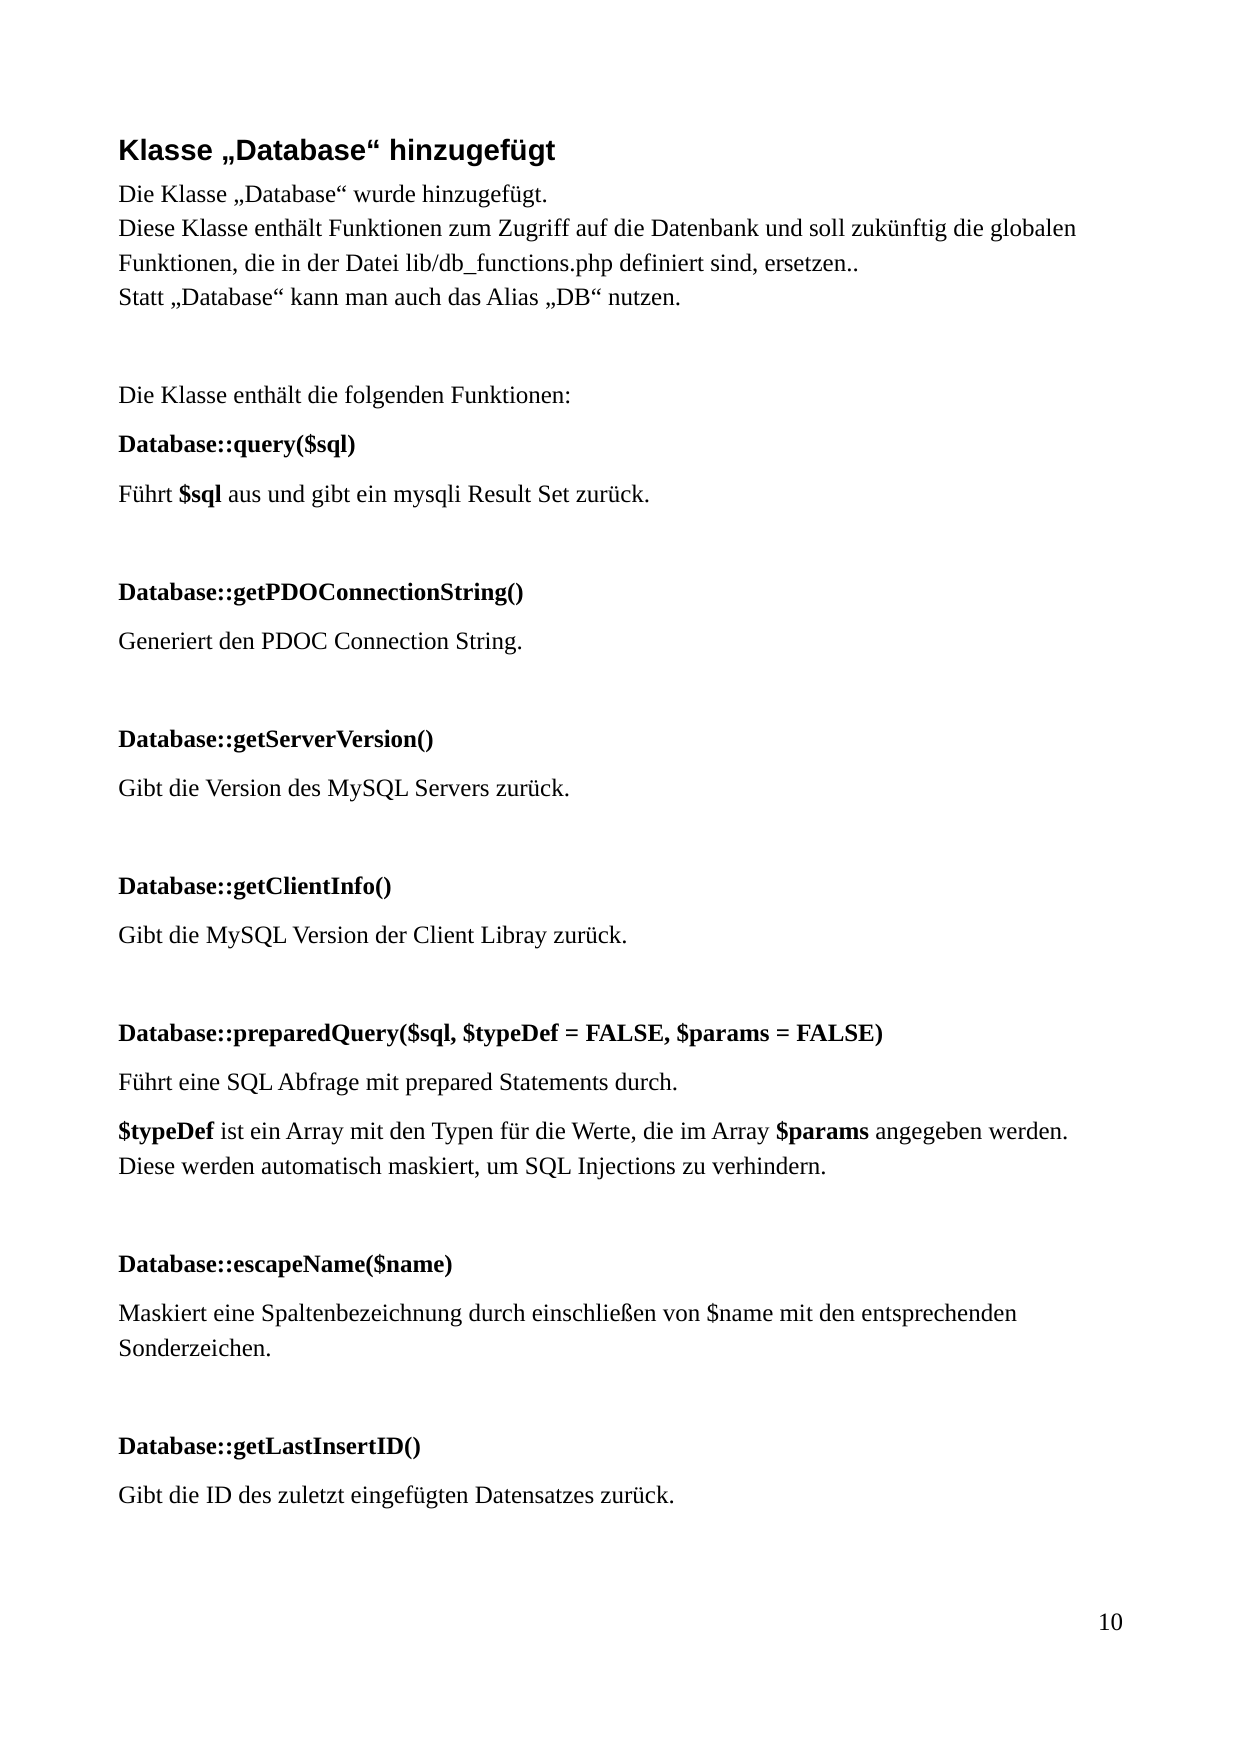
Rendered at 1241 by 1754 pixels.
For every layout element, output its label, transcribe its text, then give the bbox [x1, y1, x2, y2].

text Die Klasse enthält die folgenden Funktionen: [118, 381, 1123, 409]
text Führt eine SQL Abfrage mit prepared Statements durch. [118, 1067, 1123, 1096]
text Database::getLastInsertID() [118, 1431, 1123, 1459]
text Gibt die MySQL Version der Client Libray zurück. [118, 920, 1123, 949]
text Gibt die Version des MySQL Servers zurück. [118, 773, 1123, 802]
text $typeDef ist ein Array mit den Typen für die Werte, die im Array $params angegeben werden. Diese werden automatisch maskiert, um SQL Injections zu verhindern. [118, 1116, 1123, 1180]
text Die Klasse „Database“ wurde hinzugefügt. Diese Klasse enthält Funktionen zum Zugriff auf die Datenbank und soll zukünftig die globalen Funktionen, die in der Datei lib/db_functions.php definiert sind, ersetzen.. Statt „Database“ kann man auch das Alias „DB“ nutzen. [118, 179, 1123, 311]
text Database::getPDOConnectionString() [118, 577, 1123, 606]
text Database::getClientInfo() [118, 871, 1123, 900]
text Führt $sql aus und gibt ein mysqli Result Set zurück. [118, 479, 1123, 507]
text Gibt die ID des zuletzt eingefügten Datensatzes zurück. [118, 1480, 1123, 1508]
text Database::getServerVersion() [118, 724, 1123, 753]
text Database::preparedQuery($sql, $typeDef = FALSE, $params = FALSE) [118, 1018, 1123, 1047]
text Generiert den PDOC Connection String. [118, 626, 1123, 654]
text Database::query($sql) [118, 429, 1123, 458]
text Database::escapeName($name) [118, 1249, 1123, 1278]
subtitle Klasse „Database“ hinzugefügt [118, 133, 1123, 166]
text Maskiert eine Spaltenbezeichnung durch einschließen von $name mit den entsprechenden Sonderzeichen. [118, 1298, 1123, 1361]
